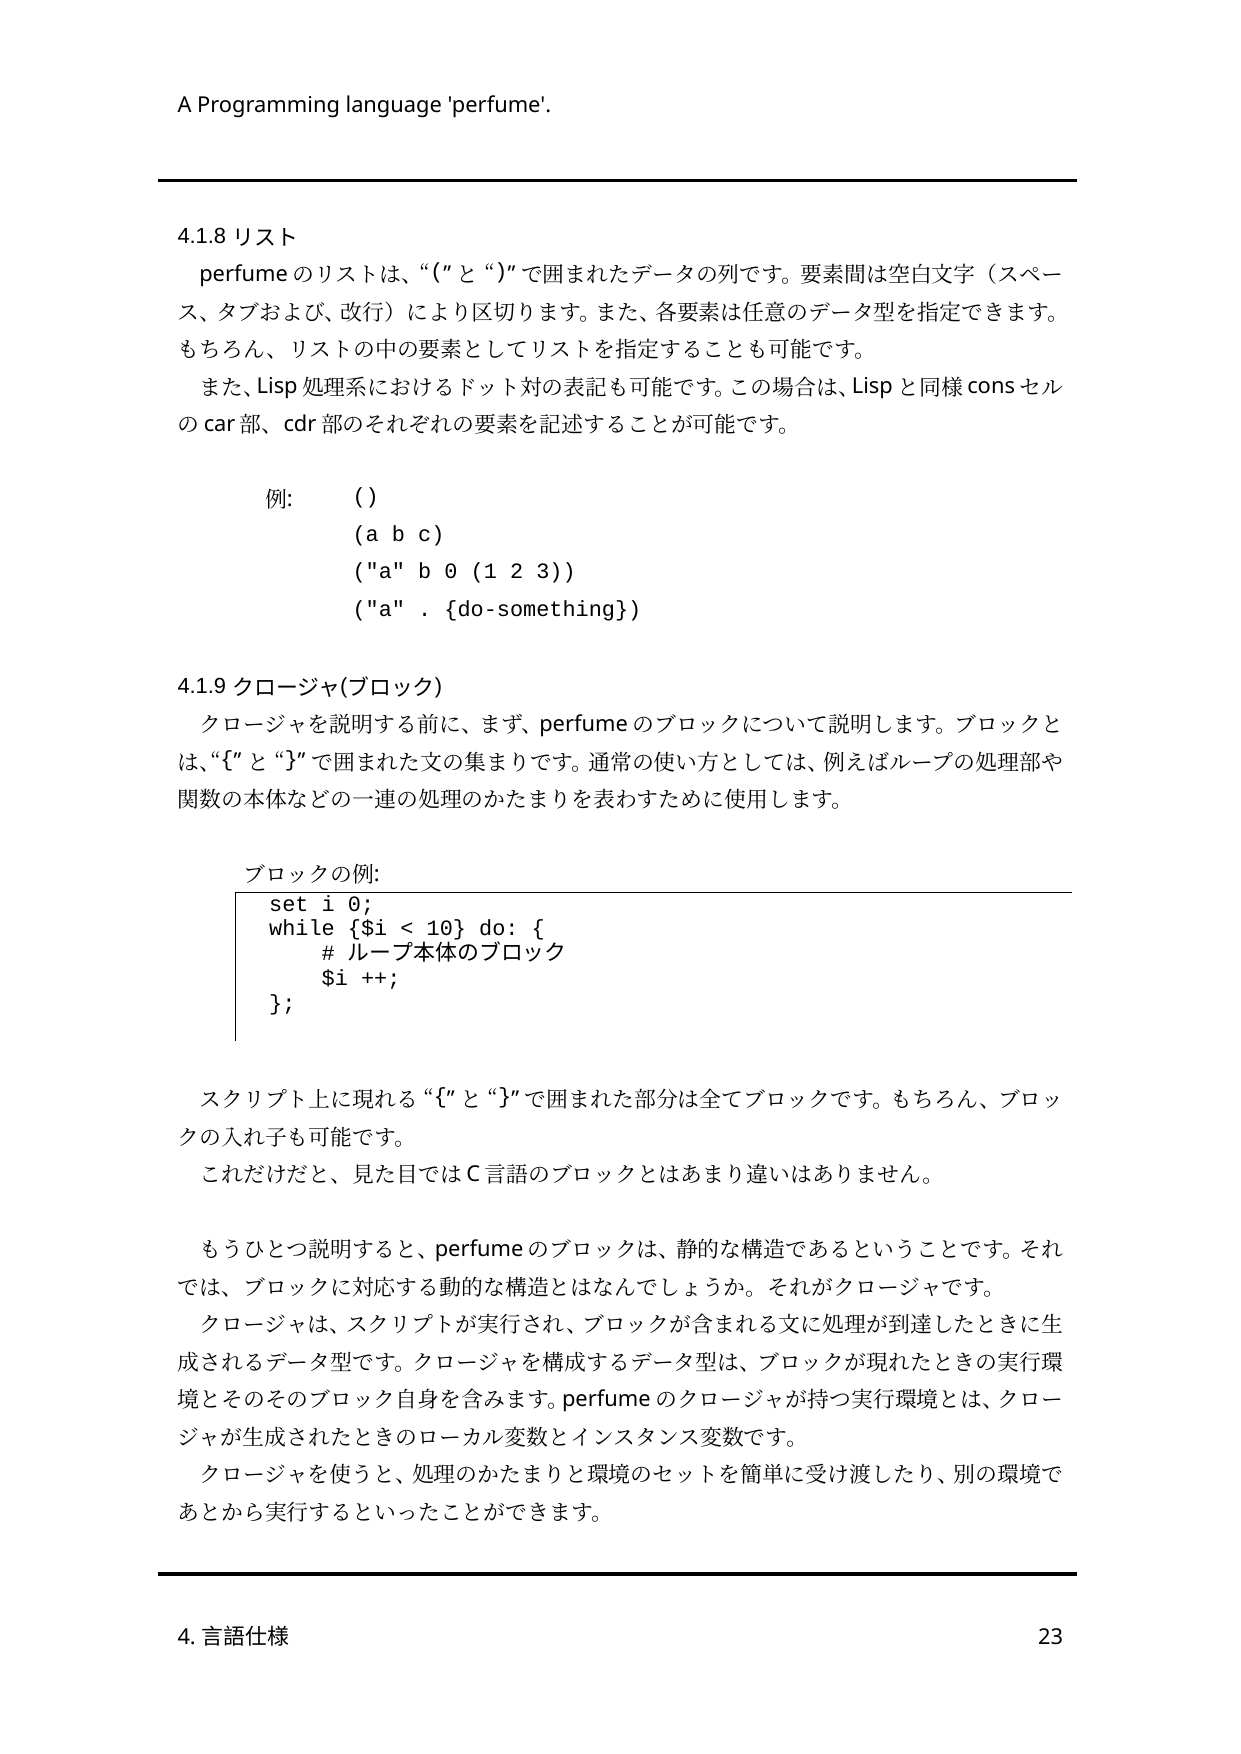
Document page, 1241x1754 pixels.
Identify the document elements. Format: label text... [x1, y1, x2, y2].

subtitle 4.1.8 リスト [177, 217, 1063, 254]
text ("a" b 0 (1 2 3)) [177, 554, 1063, 592]
text クロージャを使うと、処理のかたまりと環境のセットを簡単に受け渡したり、別の環境であとから実行するといったことができます。 [177, 1454, 1063, 1529]
text クロージャを説明する前に、まず、perfumeのブロックについて説明します。ブロックとは、“{” と “}” で囲まれた文の集まりです。通常の使い方としては、例えばループの処理部や関数の本体などの一連の処理のかたまりを表わすために使用します。 [177, 704, 1063, 817]
text perfumeのリストは、“(” と “)” で囲まれたデータの列です。要素間は空白文字（スペース、タブおよび、改行）により区切ります。また、各要素は任意のデータ型を指定できます。もちろん、リストの中の要素としてリストを指定することも可能です。 [177, 254, 1063, 367]
text ("a" . {do-something}) [177, 592, 1063, 629]
text ブロックの例: [243, 854, 1063, 892]
subtitle 4.1.9 クロージャ(ブロック) [177, 667, 1063, 704]
text 例: () [177, 479, 1063, 517]
text また、Lisp処理系におけるドット対の表記も可能です。この場合は、Lispと同様consセルのcar部、cdr部のそれぞれの要素を記述することが可能です。 [177, 367, 1063, 442]
text (a b c) [265, 517, 1063, 554]
text もうひとつ説明すると、perfumeのブロックは、静的な構造であるということです。それでは、ブロックに対応する動的な構造とはなんでしょうか。それがクロージャです。 [177, 1229, 1063, 1304]
text これだけだと、見た目ではC言語のブロックとはあまり違いはありません。 [177, 1154, 1063, 1192]
text クロージャは、スクリプトが実行され、ブロックが含まれる文に処理が到達したときに生成されるデータ型です。クロージャを構成するデータ型は、ブロックが現れたときの実行環境とそのそのブロック自身を含みます。perfumeのクロージャが持つ実行環境とは、クロージャが生成されたときのローカル変数とインスタンス変数です。 [177, 1304, 1063, 1454]
table_header set i 0; while {$i < 10} do: { # ループ本体のブロック $i ++; }; [236, 893, 1072, 1041]
text スクリプト上に現れる “{” と “}” で囲まれた部分は全てブロックです。もちろん、ブロックの入れ子も可能です。 [177, 1079, 1063, 1154]
